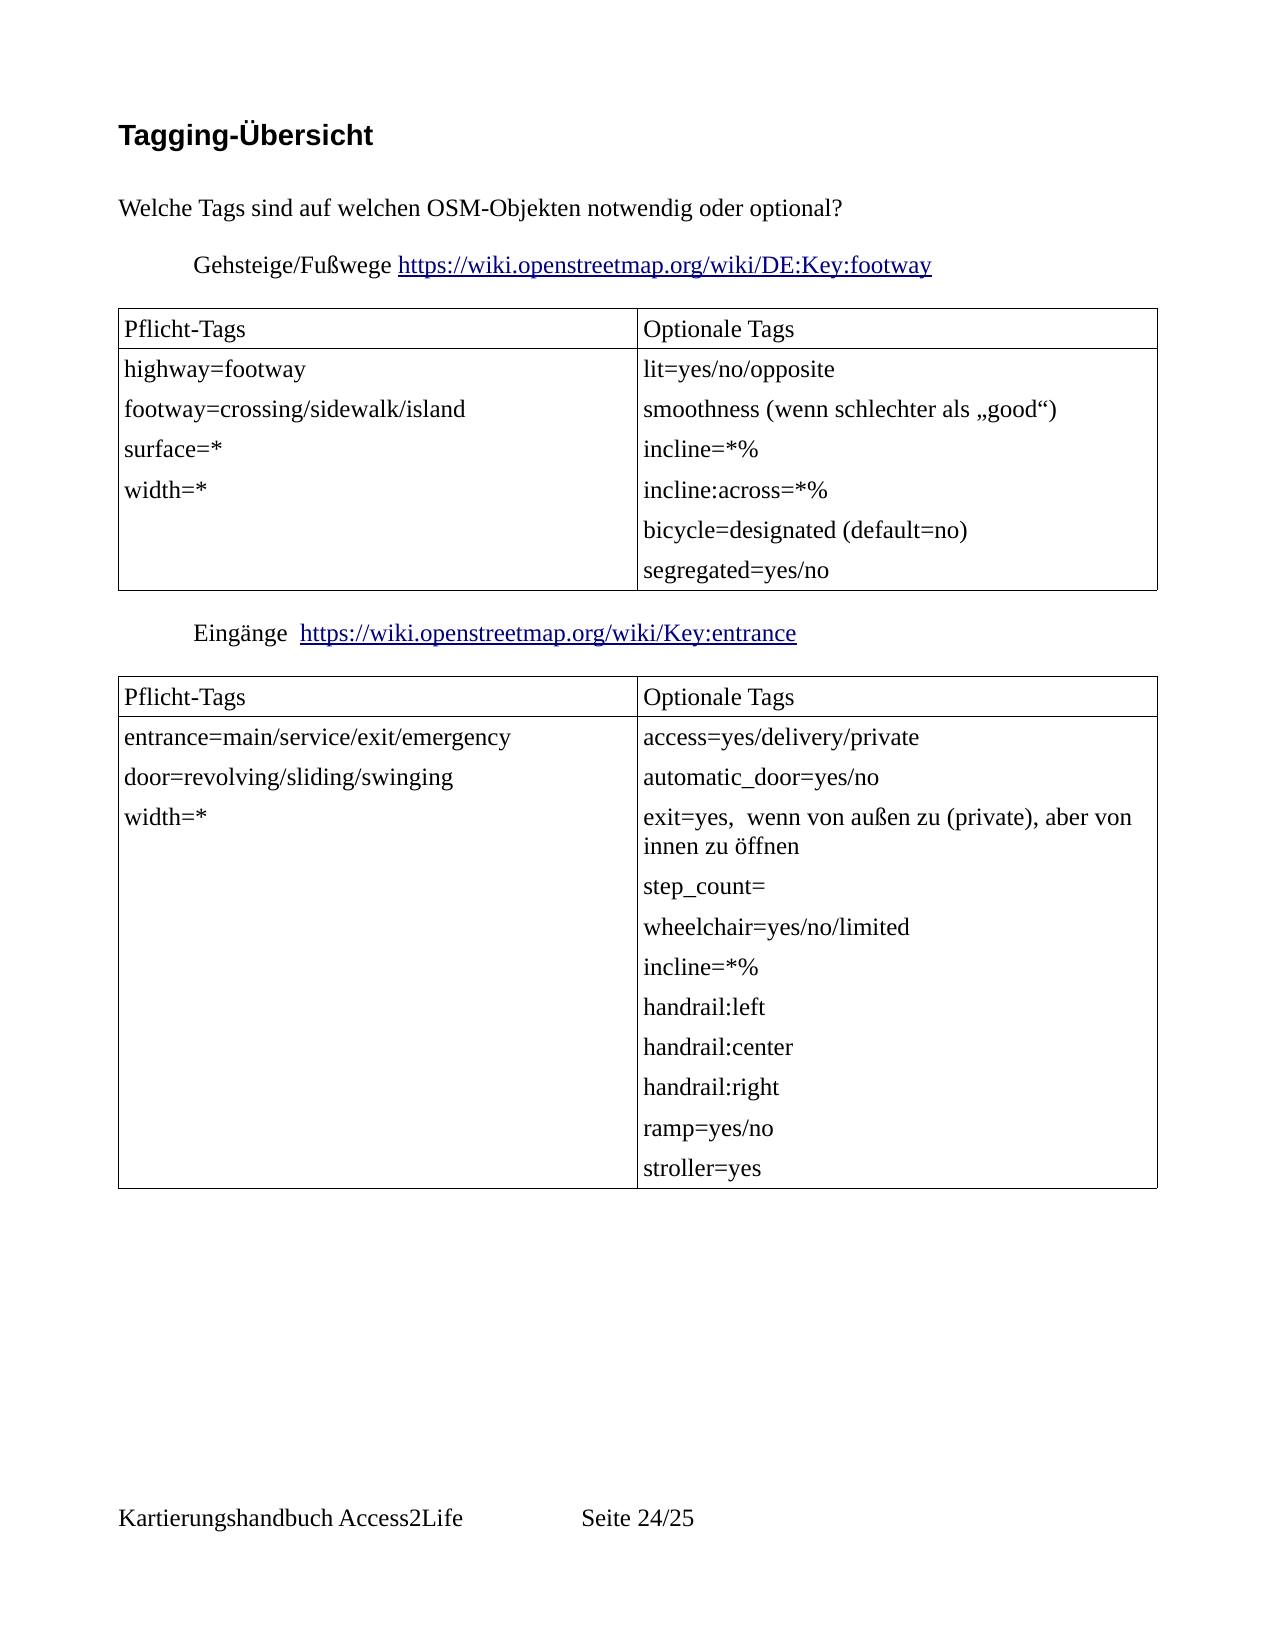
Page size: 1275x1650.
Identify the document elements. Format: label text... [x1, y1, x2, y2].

table_cell [119, 509, 637, 549]
table_cell lit=yes/no/opposite [638, 349, 1157, 388]
table_cell access=yes/delivery/private [638, 717, 1157, 757]
table_cell [119, 1107, 637, 1147]
table_cell [119, 866, 637, 906]
table_cell incline=*% [638, 429, 1157, 469]
table_cell entrance=main/service/exit/emergency [119, 717, 637, 757]
table_cell ramp=yes/no [638, 1107, 1157, 1147]
table_cell incline=*% [638, 946, 1157, 986]
table_cell wheelchair=yes/no/limited [638, 906, 1157, 946]
table_cell [119, 906, 637, 946]
subtitle Tagging-Übersicht [118, 118, 1157, 152]
table_cell [119, 1147, 637, 1187]
text Welche Tags sind auf welchen OSM-Objekten notwendig oder optional? [118, 193, 1157, 222]
table_cell footway=crossing/sidewalk/island [119, 389, 637, 429]
table_cell segregated=yes/no [638, 549, 1157, 589]
table_cell bicycle=designated (default=no) [638, 509, 1157, 549]
table_header Pflicht-Tags [119, 677, 637, 716]
table_cell highway=footway [119, 349, 637, 388]
table_cell handrail:left [638, 986, 1157, 1027]
text Gehsteige/Fußwege https://wiki.openstreetmap.org/wiki/DE:Key:footway [118, 250, 1157, 279]
table_cell [119, 946, 637, 986]
table_header Optionale Tags [638, 677, 1157, 716]
table_cell smoothness (wenn schlechter als „good“) [638, 389, 1157, 429]
table_cell [119, 1027, 637, 1067]
table_cell automatic_door=yes/no [638, 757, 1157, 797]
table_header Optionale Tags [638, 309, 1157, 348]
table_header Pflicht-Tags [119, 309, 637, 348]
table_cell door=revolving/sliding/swinging [119, 757, 637, 797]
table_cell [119, 549, 637, 589]
text Eingänge https://wiki.openstreetmap.org/wiki/Key:entrance [118, 618, 1157, 647]
table_cell stroller=yes [638, 1147, 1157, 1187]
table_cell incline:across=*% [638, 469, 1157, 509]
table_cell [119, 1067, 637, 1107]
table_cell width=* [119, 469, 637, 509]
table_cell exit=yes, wenn von außen zu (private), aber von innen zu öffnen [638, 797, 1157, 866]
table_cell handrail:center [638, 1027, 1157, 1067]
table_cell step_count= [638, 866, 1157, 906]
table_cell [119, 986, 637, 1027]
table_cell handrail:right [638, 1067, 1157, 1107]
table_cell width=* [119, 797, 637, 866]
table_cell surface=* [119, 429, 637, 469]
